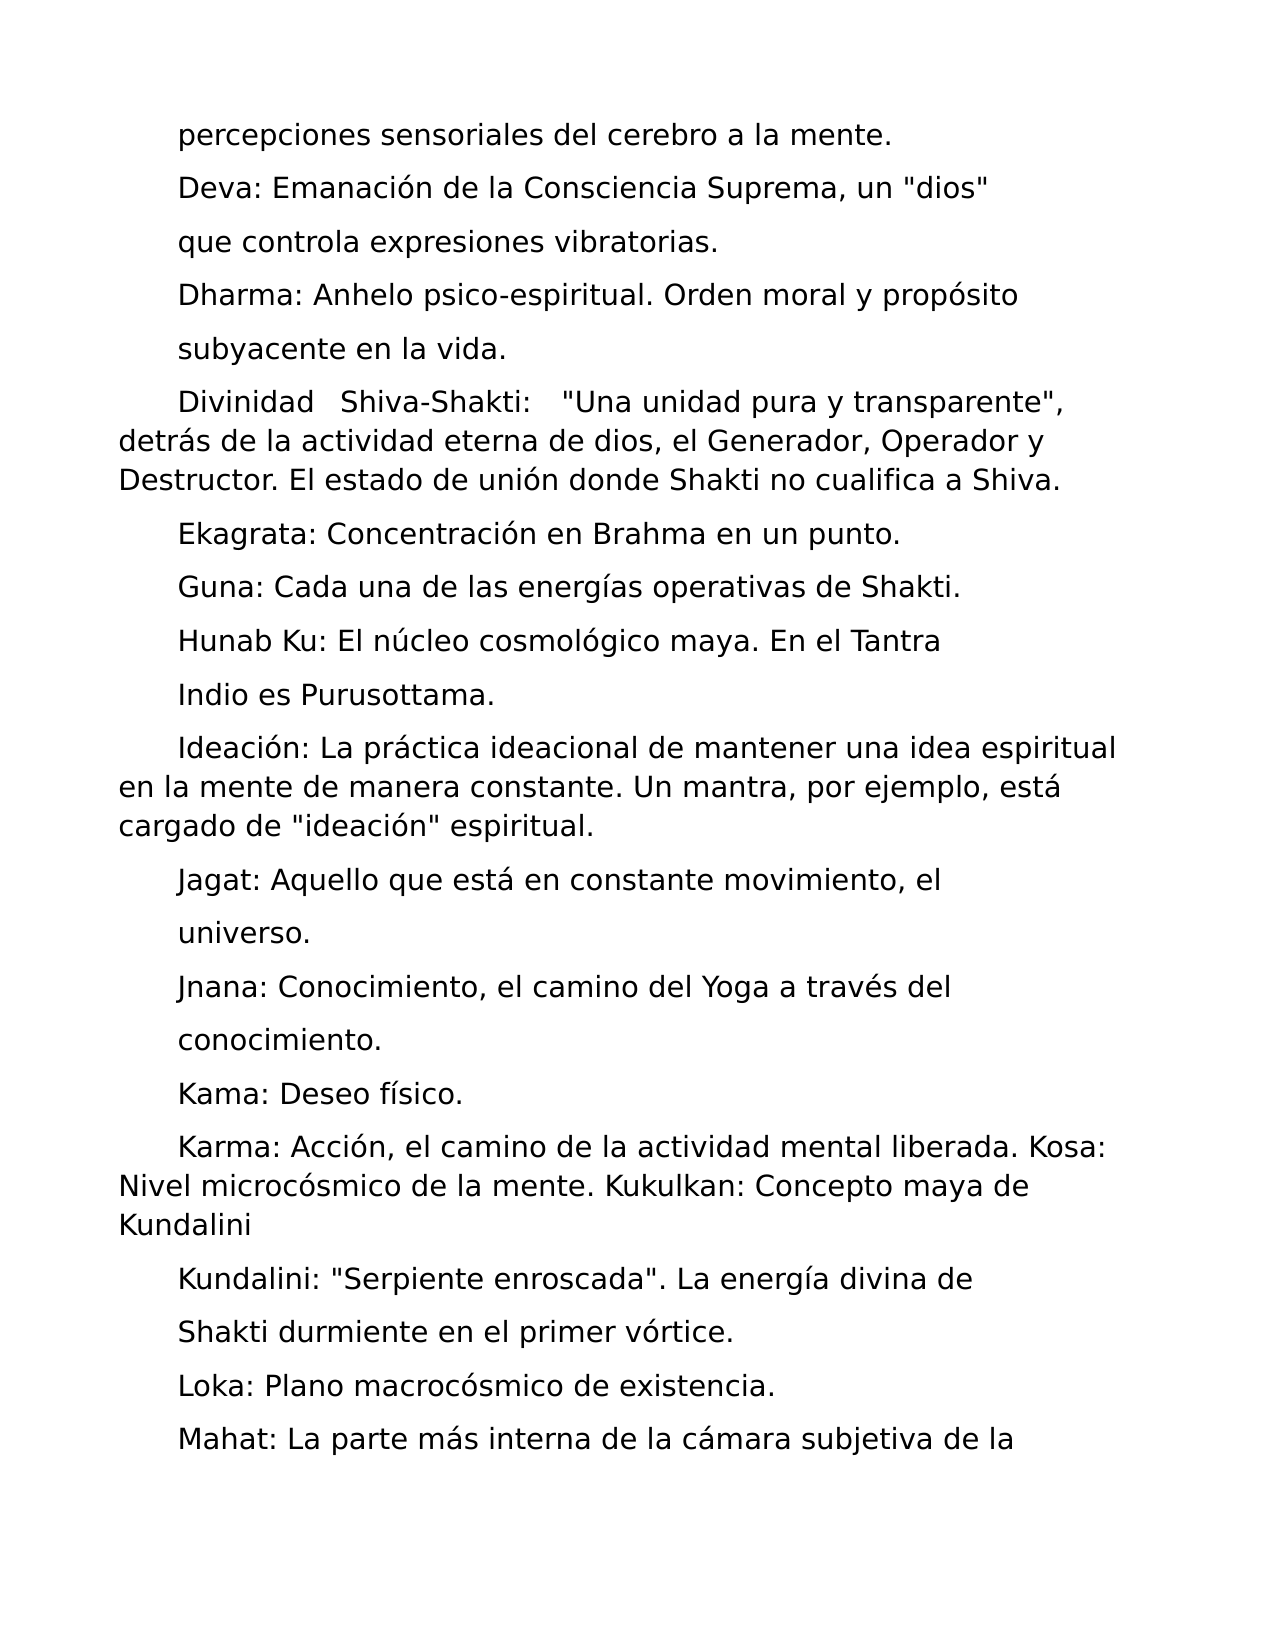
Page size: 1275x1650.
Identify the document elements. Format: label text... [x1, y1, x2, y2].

text universo. [118, 916, 1157, 950]
text Guna: Cada una de las energías operativas de Shakti. [118, 571, 1157, 605]
text Kama: Deseo físico. [118, 1077, 1157, 1111]
text subyacente en la vida. [118, 332, 1157, 366]
text Indio es Purusottama. [118, 678, 1157, 712]
text Loka: Plano macrocósmico de existencia. [118, 1369, 1157, 1403]
text Jagat: Aquello que está en constante movimiento, el [118, 863, 1157, 897]
text Divinidad Shiva-Shakti: "Una unidad pura y transparente", detrás de la actividad eterna de dios, el Generador, Operador y Destructor. El estado de unión donde Shakti no cualifica a Shiva. [118, 386, 1157, 498]
text Deva: Emanación de la Consciencia Suprema, un "dios" [118, 172, 1157, 206]
text Karma: Acción, el camino de la actividad mental liberada. Kosa: Nivel microcósmico de la mente. Kukulkan: Concepto maya de Kundalini [118, 1131, 1157, 1242]
text Dharma: Anhelo psico-espiritual. Orden moral y propósito [118, 279, 1157, 313]
text Shakti durmiente en el primer vórtice. [118, 1316, 1157, 1349]
text Kundalini: "Serpiente enroscada". La energía divina de [118, 1262, 1157, 1296]
text que controla expresiones vibratorias. [118, 225, 1157, 259]
text Jnana: Conocimiento, el camino del Yoga a través del [118, 970, 1157, 1004]
text Hunab Ku: El núcleo cosmológico maya. En el Tantra [118, 624, 1157, 658]
text percepciones sensoriales del cerebro a la mente. [118, 118, 1157, 152]
text Ideación: La práctica ideacional de mantener una idea espiritual en la mente de manera constante. Un mantra, por ejemplo, está cargado de "ideación" espiritual. [118, 731, 1157, 843]
text conocimiento. [118, 1023, 1157, 1057]
text Mahat: La parte más interna de la cámara subjetiva de la [118, 1423, 1157, 1457]
text Ekagrata: Concentración en Brahma en un punto. [118, 517, 1157, 551]
